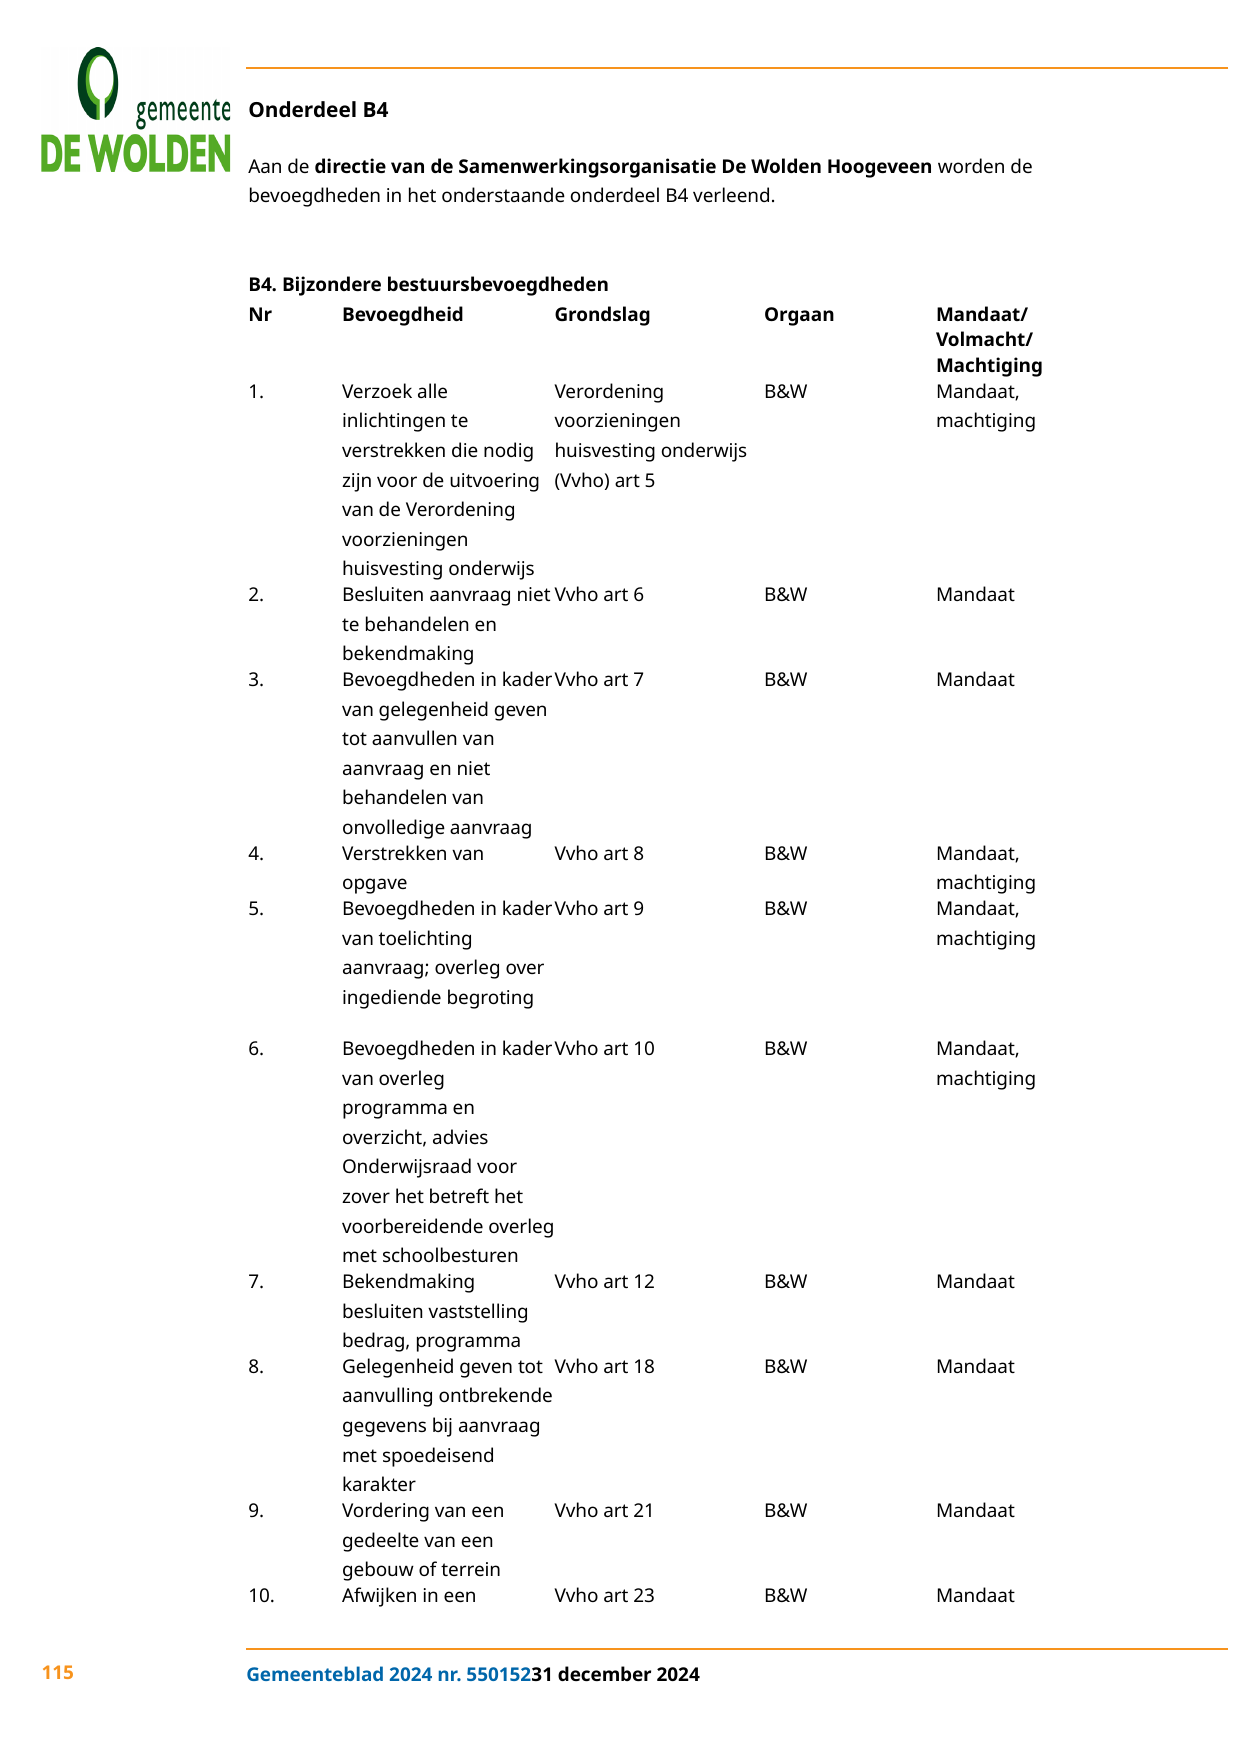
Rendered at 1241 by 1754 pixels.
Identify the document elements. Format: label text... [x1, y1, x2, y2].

table_cell B&W [764, 1582, 936, 1608]
table_cell B&W [764, 1268, 936, 1353]
table_cell Vvho art 7 [554, 666, 764, 840]
table_cell B&W [764, 840, 936, 895]
table_cell Vvho art 23 [554, 1582, 764, 1608]
table_cell 5. [248, 895, 342, 1010]
table_cell Vvho art 8 [554, 840, 764, 895]
table_cell Mandaat [936, 1582, 1080, 1608]
table_cell Vvho art 9 [554, 895, 764, 1010]
table_cell Vvho art 18 [554, 1353, 764, 1497]
table_cell [248, 327, 342, 352]
text Aan de directie van de Samenwerkingsorganisatie De Wolden Hoogeveen worden de bevoegdheden in het onderstaande onderdeel B4 verleend. [248, 153, 1152, 208]
table_header Nr [248, 301, 342, 327]
table_cell 6. [248, 1035, 342, 1268]
table_cell [248, 353, 342, 378]
table_cell B&W [764, 378, 936, 581]
picture [41, 47, 231, 172]
table_cell Verordening voorzieningen huisvesting onderwijs (Vvho) art 5 [554, 378, 764, 581]
table_cell Bekendmaking besluiten vaststelling bedrag, programma [342, 1268, 554, 1353]
table_cell Vvho art 12 [554, 1268, 764, 1353]
table_cell Bevoegdheden in kader van toelichting aanvraag; overleg over ingediende begroting [342, 895, 554, 1010]
table_cell [554, 353, 764, 378]
table_cell [764, 353, 936, 378]
table_cell Verzoek alle inlichtingen te verstrekken die nodig zijn voor de uitvoering van de Verordening voorzieningen huisvesting onderwijs [342, 378, 554, 581]
table_cell 2. [248, 581, 342, 666]
table_cell B&W [764, 666, 936, 840]
table_cell Vvho art 6 [554, 581, 764, 666]
table_cell Vordering van een gedeelte van een gebouw of terrein [342, 1497, 554, 1582]
table_header Bevoegdheid [342, 301, 554, 327]
table_cell Mandaat, machtiging [936, 895, 1080, 1010]
table_cell [554, 1010, 764, 1035]
table_cell B&W [764, 581, 936, 666]
table_cell Mandaat, machtiging [936, 378, 1080, 581]
table_cell B&W [764, 1353, 936, 1497]
table_cell 9. [248, 1497, 342, 1582]
table_cell 8. [248, 1353, 342, 1497]
table_cell [764, 1010, 936, 1035]
table_cell 7. [248, 1268, 342, 1353]
table_cell [248, 1010, 342, 1035]
table_header Orgaan [764, 301, 936, 327]
table_cell Mandaat [936, 1497, 1080, 1582]
table_cell B&W [764, 895, 936, 1010]
table_cell [342, 353, 554, 378]
table_header Grondslag [554, 301, 764, 327]
table_cell Vvho art 10 [554, 1035, 764, 1268]
table_cell [764, 327, 936, 352]
table_cell Mandaat, machtiging [936, 840, 1080, 895]
table_cell [936, 1010, 1080, 1035]
table_cell Machtiging [936, 353, 1080, 378]
table_cell B&W [764, 1035, 936, 1268]
table_cell Vvho art 21 [554, 1497, 764, 1582]
text Onderdeel B4 [248, 95, 1152, 123]
table_cell Volmacht/ [936, 327, 1080, 352]
table_cell 3. [248, 666, 342, 840]
table_cell Verstrekken van opgave [342, 840, 554, 895]
table_cell Mandaat, machtiging [936, 1035, 1080, 1268]
table_cell Mandaat [936, 666, 1080, 840]
table_cell Bevoegdheden in kader van gelegenheid geven tot aanvullen van aanvraag en niet behandelen van onvolledige aanvraag [342, 666, 554, 840]
table_cell Afwijken in een [342, 1582, 554, 1608]
table_cell Gelegenheid geven tot aanvulling ontbrekende gegevens bij aanvraag met spoedeisend karakter [342, 1353, 554, 1497]
table_cell Mandaat [936, 1353, 1080, 1497]
table_cell Mandaat [936, 1268, 1080, 1353]
table_header Mandaat/ [936, 301, 1080, 327]
table_cell Besluiten aanvraag niet te behandelen en bekendmaking [342, 581, 554, 666]
text B4. Bijzondere bestuursbevoegdheden [248, 271, 1152, 297]
table_cell B&W [764, 1497, 936, 1582]
table_cell 10. [248, 1582, 342, 1608]
table_cell [342, 1010, 554, 1035]
table_cell [554, 327, 764, 352]
table_cell [342, 327, 554, 352]
table_cell Mandaat [936, 581, 1080, 666]
table_cell Bevoegdheden in kader van overleg programma en overzicht, advies Onderwijsraad voor zover het betreft het voorbereidende overleg met schoolbesturen [342, 1035, 554, 1268]
table_cell 1. [248, 378, 342, 581]
table_cell 4. [248, 840, 342, 895]
